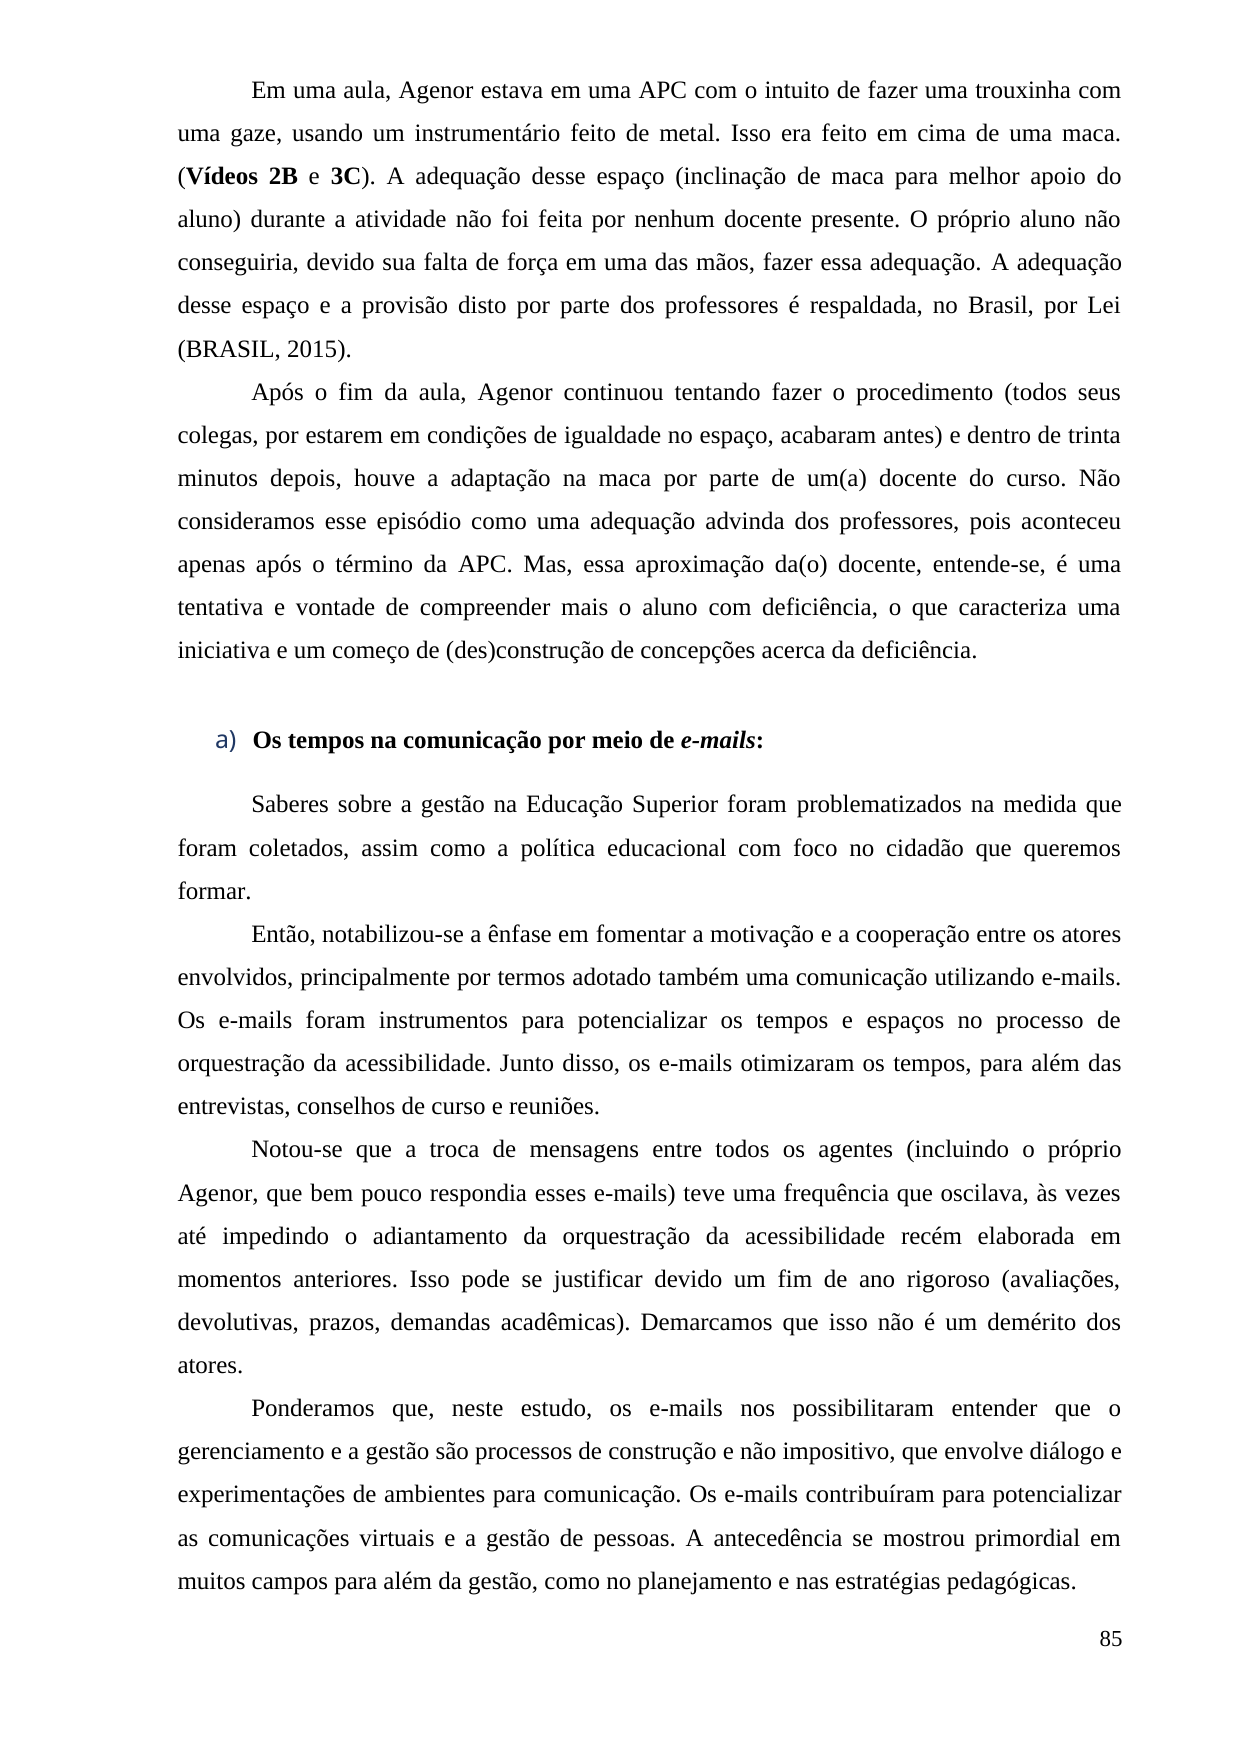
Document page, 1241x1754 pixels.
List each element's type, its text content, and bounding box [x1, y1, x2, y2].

text Em uma aula, Agenor estava em uma APC com o intuito de fazer uma trouxinha com uma gaze, usando um instrumentário feito de metal. Isso era feito em cima de uma maca. (Vídeos 2B e 3C). A adequação desse espaço (inclinação de maca para melhor apoio do aluno) durante a atividade não foi feita por nenhum docente presente. O próprio aluno não conseguiria, devido sua falta de força em uma das mãos, fazer essa adequação. A adequação desse espaço e a provisão disto por parte dos professores é respaldada, no Brasil, por Lei (BRASIL, 2015). [177, 75, 1122, 362]
text Então, notabilizou-se a ênfase em fomentar a motivação e a cooperação entre os atores envolvidos, principalmente por termos adotado também uma comunicação utilizando e-mails. Os e-mails foram instrumentos para potencializar os tempos e espaços no processo de orquestração da acessibilidade. Junto disso, os e-mails otimizaram os tempos, para além das entrevistas, conselhos de curso e reuniões. [177, 919, 1122, 1120]
text Notou-se que a troca de mensagens entre todos os agentes (incluindo o próprio Agenor, que bem pouco respondia esses e-mails) teve uma frequência que oscilava, às vezes até impedindo o adiantamento da orquestração da acessibilidade recém elaborada em momentos anteriores. Isso pode se justificar devido um fim de ano rigoroso (avaliações, devolutivas, prazos, demandas acadêmicas). Demarcamos que isso não é um demérito dos atores. [177, 1134, 1122, 1379]
text Ponderamos que, neste estudo, os e-mails nos possibilitaram entender que o gerenciamento e a gestão são processos de construção e não impositivo, que envolve diálogo e experimentações de ambientes para comunicação. Os e-mails contribuíram para potencializar as comunicações virtuais e a gestão de pessoas. A antecedência se mostrou primordial em muitos campos para além da gestão, como no planejamento e nas estratégias pedagógicas. [177, 1393, 1122, 1594]
text Saberes sobre a gestão na Educação Superior foram problematizados na medida que foram coletados, assim como a política educacional com foco no cidadão que queremos formar. [177, 789, 1122, 904]
text Após o fim da aula, Agenor continuou tentando fazer o procedimento (todos seus colegas, por estarem em condições de igualdade no espaço, acabaram antes) e dentro de trinta minutos depois, houve a adaptação na maca por parte de um(a) docente do curso. Não consideramos esse episódio como uma adequação advinda dos professores, pois aconteceu apenas após o término da APC. Mas, essa aproximação da(o) docente, entende-se, é uma tentativa e vontade de compreender mais o aluno com deficiência, o que caracteriza uma iniciativa e um começo de (des)construção de concepções acerca da deficiência. [177, 377, 1122, 664]
list Os tempos na comunicação por meio de e-mails: [215, 722, 1122, 756]
